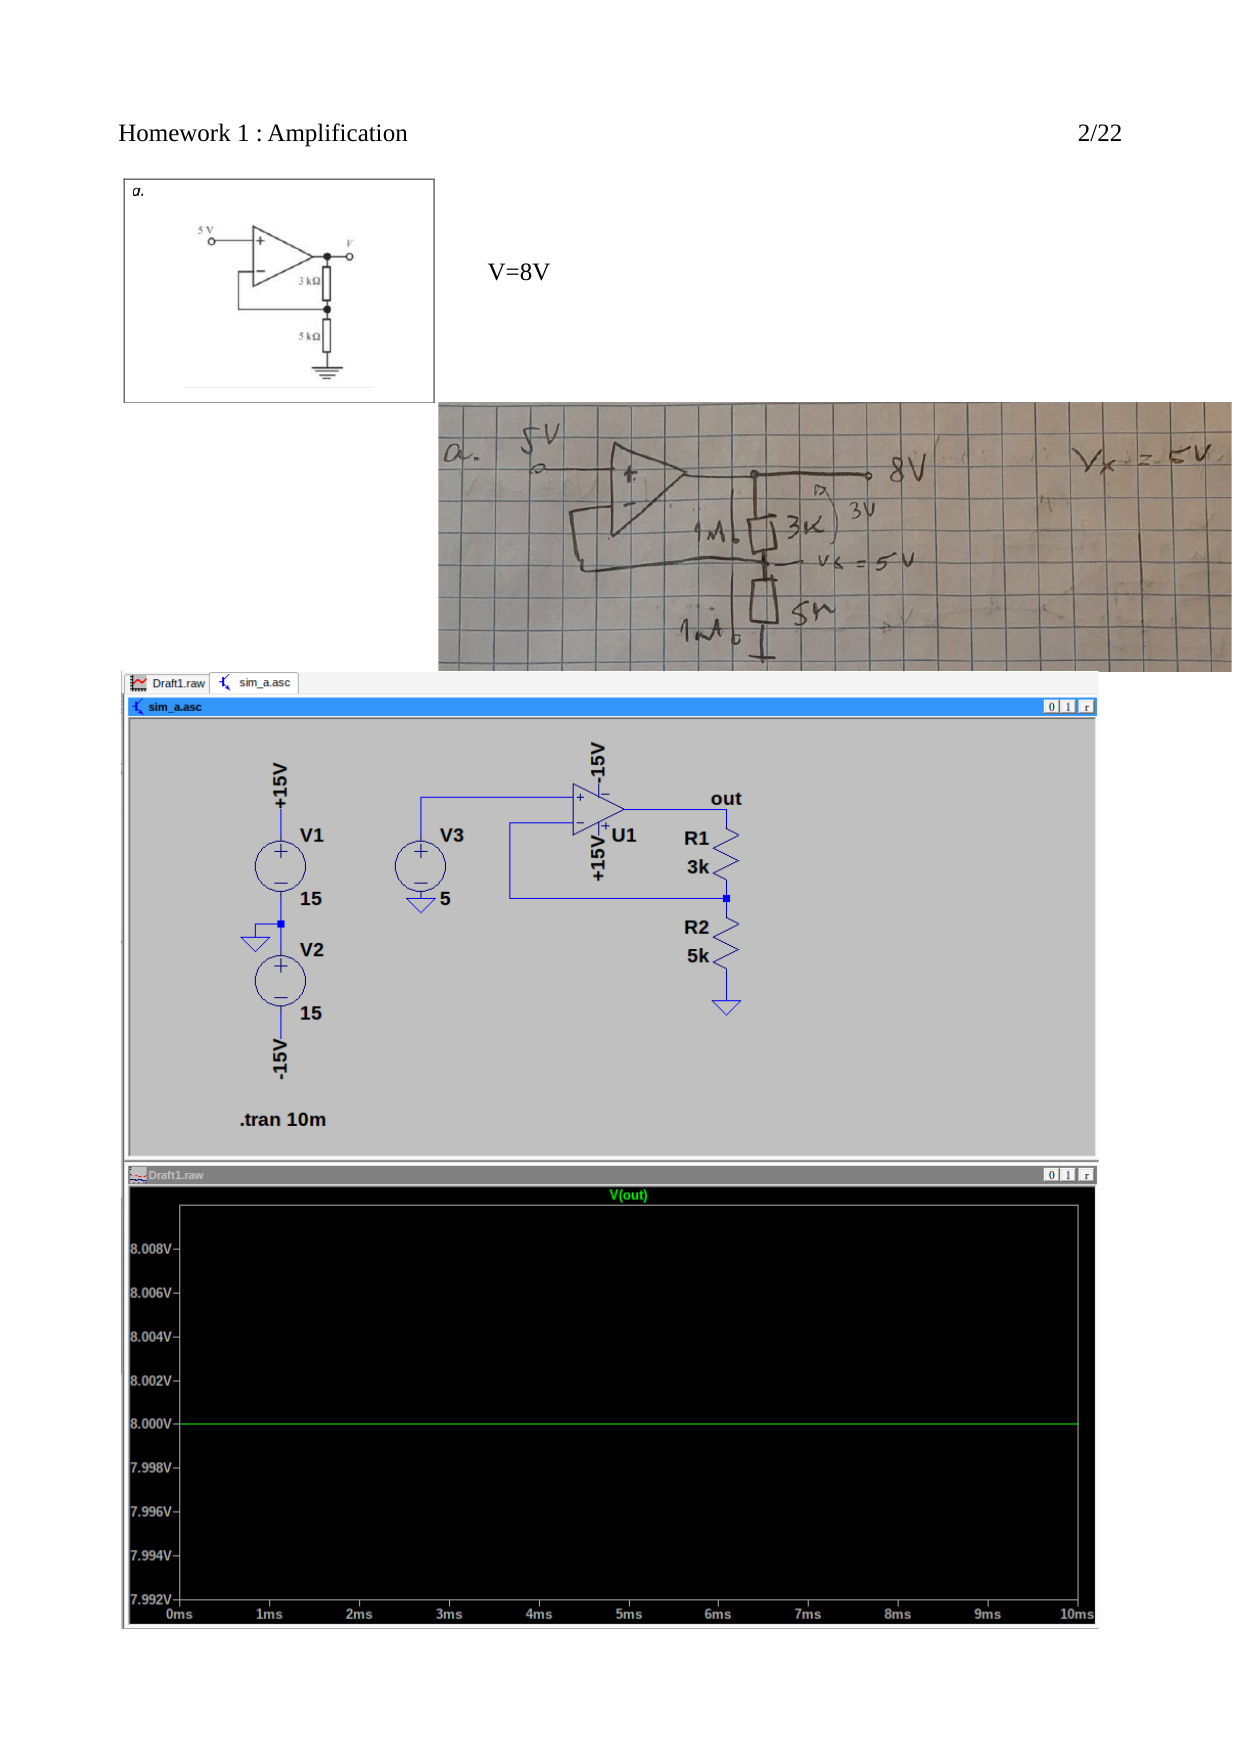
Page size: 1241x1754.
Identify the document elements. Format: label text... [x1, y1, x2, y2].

picture [121, 402, 1232, 1629]
text V=8V [435, 257, 1122, 286]
picture [121, 177, 435, 403]
